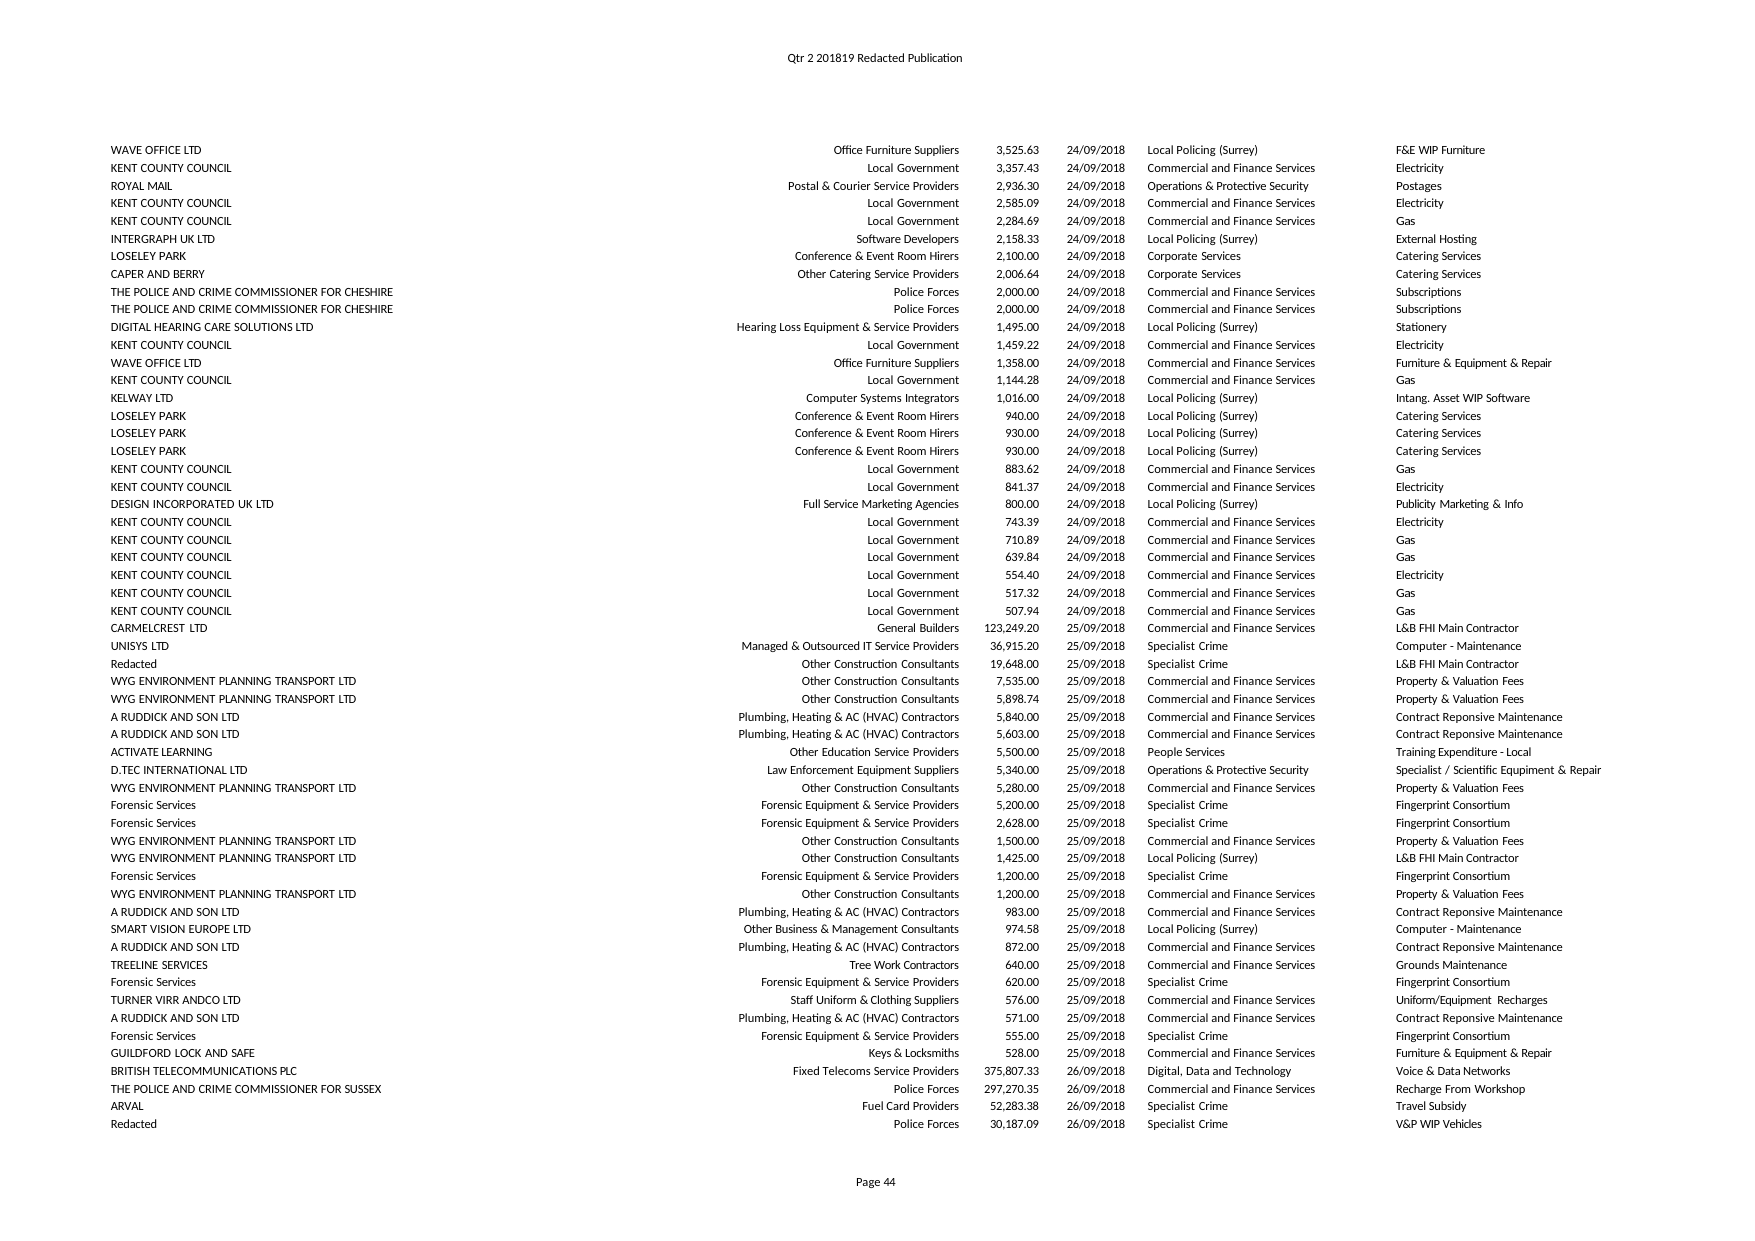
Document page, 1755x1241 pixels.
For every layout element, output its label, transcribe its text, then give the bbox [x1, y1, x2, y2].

table_cell 5,500.00 [970, 744, 1052, 762]
table_cell 24/09/2018 [1053, 372, 1137, 390]
table_cell 940.00 [970, 408, 1052, 425]
table_cell Commercial and Finance Services [1137, 691, 1358, 708]
table_cell 24/09/2018 [1053, 461, 1137, 478]
table_cell 2,000.00 [970, 284, 1052, 301]
table_cell Commercial and Finance Services [1137, 478, 1358, 496]
table_cell TREELINE SERVICES [108, 956, 568, 974]
table_cell Commercial and Finance Services [1137, 833, 1358, 850]
table_cell Furniture & Equipment & Repair [1358, 1045, 1607, 1063]
table_cell 24/09/2018 [1053, 514, 1137, 531]
table_cell TURNER VIRR ANDCO LTD [108, 992, 568, 1009]
table_cell 2,585.09 [970, 195, 1052, 213]
table_cell 24/09/2018 [1053, 531, 1137, 549]
table_cell KENT COUNTY COUNCIL [108, 337, 568, 354]
table_cell Commercial and Finance Services [1137, 213, 1358, 230]
table_cell Local Government [568, 160, 970, 177]
table_header WAVE OFFICE LTD [108, 143, 568, 159]
table_cell LOSELEY PARK [108, 443, 568, 461]
table_cell Full Service Marketing Agencies [568, 496, 970, 514]
table_cell 25/09/2018 [1053, 744, 1137, 762]
table_cell General Builders [568, 620, 970, 638]
table_cell Specialist Crime [1137, 868, 1358, 886]
table_cell 24/09/2018 [1053, 425, 1137, 443]
table_cell Electricity [1358, 567, 1607, 584]
table_cell 25/09/2018 [1053, 850, 1137, 868]
table_cell Forensic Equipment & Service Providers [568, 815, 970, 832]
table_cell 5,603.00 [970, 726, 1052, 744]
table_cell 2,284.69 [970, 213, 1052, 230]
table_cell 25/09/2018 [1053, 833, 1137, 850]
table_cell Local Government [568, 372, 970, 390]
table_cell Other Construction Consultants [568, 655, 970, 673]
table_cell Property & Valuation Fees [1358, 833, 1607, 850]
table_cell 52,283.38 [970, 1098, 1052, 1116]
table_cell 620.00 [970, 974, 1052, 992]
table_cell Catering Services [1358, 266, 1607, 283]
table_cell 517.32 [970, 585, 1052, 602]
table_cell 26/09/2018 [1053, 1063, 1137, 1080]
table_cell Hearing Loss Equipment & Service Providers [568, 319, 970, 337]
table_cell DIGITAL HEARING CARE SOLUTIONS LTD [108, 319, 568, 337]
table_cell 25/09/2018 [1053, 974, 1137, 992]
table_cell Contract Reponsive Maintenance [1358, 726, 1607, 744]
table_cell Commercial and Finance Services [1137, 939, 1358, 956]
table_cell 554.40 [970, 567, 1052, 584]
table_cell Plumbing, Heating & AC (HVAC) Contractors [568, 903, 970, 921]
table_cell 555.00 [970, 1027, 1052, 1045]
table_cell WYG ENVIRONMENT PLANNING TRANSPORT LTD [108, 850, 568, 868]
table_cell Intang. Asset WIP Software [1358, 390, 1607, 407]
table_cell Commercial and Finance Services [1137, 301, 1358, 319]
table_cell Local Policing (Surrey) [1137, 408, 1358, 425]
table_header F&E WIP Furniture [1358, 143, 1607, 159]
table_cell Local Policing (Surrey) [1137, 850, 1358, 868]
table_cell Contract Reponsive Maintenance [1358, 709, 1607, 726]
table_cell 25/09/2018 [1053, 638, 1137, 655]
table_cell 1,425.00 [970, 850, 1052, 868]
table_cell Commercial and Finance Services [1137, 549, 1358, 567]
table_cell 2,100.00 [970, 248, 1052, 266]
table_cell 25/09/2018 [1053, 1045, 1137, 1063]
table_cell 1,016.00 [970, 390, 1052, 407]
table_cell Specialist Crime [1137, 655, 1358, 673]
table_cell Local Policing (Surrey) [1137, 921, 1358, 939]
table_cell 974.58 [970, 921, 1052, 939]
table_cell Specialist Crime [1137, 815, 1358, 832]
table_cell Forensic Services [108, 1027, 568, 1045]
table_cell Commercial and Finance Services [1137, 1080, 1358, 1098]
table_cell Gas [1358, 585, 1607, 602]
table_cell 800.00 [970, 496, 1052, 514]
table_cell A RUDDICK AND SON LTD [108, 726, 568, 744]
table_cell 25/09/2018 [1053, 709, 1137, 726]
table_cell Contract Reponsive Maintenance [1358, 903, 1607, 921]
table_cell Operations & Protective Security [1137, 762, 1358, 779]
table_cell Tree Work Contractors [568, 956, 970, 974]
table_cell ARVAL [108, 1098, 568, 1116]
table_cell GUILDFORD LOCK AND SAFE [108, 1045, 568, 1063]
table_cell V&P WIP Vehicles [1358, 1116, 1607, 1133]
table_cell 25/09/2018 [1053, 673, 1137, 691]
table_cell 24/09/2018 [1053, 266, 1137, 283]
table_cell 25/09/2018 [1053, 815, 1137, 832]
table_header 3,525.63 [970, 143, 1052, 159]
table_cell Specialist Crime [1137, 1098, 1358, 1116]
table_cell Fingerprint Consortium [1358, 868, 1607, 886]
table_cell Fingerprint Consortium [1358, 815, 1607, 832]
table_cell KENT COUNTY COUNCIL [108, 549, 568, 567]
table_cell Police Forces [568, 1116, 970, 1133]
table_cell 26/09/2018 [1053, 1116, 1137, 1133]
table_cell Catering Services [1358, 248, 1607, 266]
table_cell Forensic Equipment & Service Providers [568, 974, 970, 992]
table_cell 25/09/2018 [1053, 868, 1137, 886]
table_cell Forensic Equipment & Service Providers [568, 868, 970, 886]
table_cell Staff Uniform & Clothing Suppliers [568, 992, 970, 1009]
table_cell Commercial and Finance Services [1137, 620, 1358, 638]
table_cell THE POLICE AND CRIME COMMISSIONER FOR SUSSEX [108, 1080, 568, 1098]
table_cell Digital, Data and Technology [1137, 1063, 1358, 1080]
table_cell Other Business & Management Consultants [568, 921, 970, 939]
table_cell 24/09/2018 [1053, 160, 1137, 177]
table_header Office Furniture Suppliers [568, 143, 970, 159]
table_cell Electricity [1358, 478, 1607, 496]
table_cell ACTIVATE LEARNING [108, 744, 568, 762]
table_cell KENT COUNTY COUNCIL [108, 195, 568, 213]
table_cell CAPER AND BERRY [108, 266, 568, 283]
table_cell BRITISH TELECOMMUNICATIONS PLC [108, 1063, 568, 1080]
table_cell SMART VISION EUROPE LTD [108, 921, 568, 939]
table_cell Commercial and Finance Services [1137, 903, 1358, 921]
table_cell 24/09/2018 [1053, 177, 1137, 195]
table_cell 26/09/2018 [1053, 1098, 1137, 1116]
table_cell Commercial and Finance Services [1137, 1010, 1358, 1027]
table_cell WYG ENVIRONMENT PLANNING TRANSPORT LTD [108, 691, 568, 708]
table_cell KELWAY LTD [108, 390, 568, 407]
table_cell Travel Subsidy [1358, 1098, 1607, 1116]
table_cell Other Education Service Providers [568, 744, 970, 762]
table_cell KENT COUNTY COUNCIL [108, 514, 568, 531]
table_header 24/09/2018 [1053, 143, 1137, 159]
table_cell 5,898.74 [970, 691, 1052, 708]
table_cell 5,340.00 [970, 762, 1052, 779]
table_cell Local Government [568, 549, 970, 567]
table_cell Other Construction Consultants [568, 833, 970, 850]
table_cell 25/09/2018 [1053, 956, 1137, 974]
table_cell Conference & Event Room Hirers [568, 408, 970, 425]
table_cell Software Developers [568, 230, 970, 248]
table_cell Other Construction Consultants [568, 886, 970, 903]
table_cell 24/09/2018 [1053, 354, 1137, 372]
table_cell 2,936.30 [970, 177, 1052, 195]
table_cell INTERGRAPH UK LTD [108, 230, 568, 248]
table_cell A RUDDICK AND SON LTD [108, 939, 568, 956]
table_cell 3,357.43 [970, 160, 1052, 177]
table_cell Specialist / Scientific Equpiment & Repair [1358, 762, 1607, 779]
table_cell 710.89 [970, 531, 1052, 549]
table_cell Voice & Data Networks [1358, 1063, 1607, 1080]
table_cell WYG ENVIRONMENT PLANNING TRANSPORT LTD [108, 833, 568, 850]
table_cell Commercial and Finance Services [1137, 461, 1358, 478]
table_cell Forensic Services [108, 974, 568, 992]
table_cell Plumbing, Heating & AC (HVAC) Contractors [568, 726, 970, 744]
table_cell Other Construction Consultants [568, 850, 970, 868]
table_cell 1,500.00 [970, 833, 1052, 850]
table_cell Property & Valuation Fees [1358, 691, 1607, 708]
table_cell Commercial and Finance Services [1137, 195, 1358, 213]
table_cell 24/09/2018 [1053, 443, 1137, 461]
table_cell Commercial and Finance Services [1137, 160, 1358, 177]
table_cell Forensic Services [108, 815, 568, 832]
table_cell 24/09/2018 [1053, 248, 1137, 266]
table_cell 841.37 [970, 478, 1052, 496]
table_cell Corporate Services [1137, 248, 1358, 266]
table_cell 1,358.00 [970, 354, 1052, 372]
table_cell Local Government [568, 567, 970, 584]
table_cell Local Policing (Surrey) [1137, 319, 1358, 337]
table_cell Conference & Event Room Hirers [568, 425, 970, 443]
table_cell 24/09/2018 [1053, 301, 1137, 319]
table_cell 25/09/2018 [1053, 655, 1137, 673]
table_cell Commercial and Finance Services [1137, 372, 1358, 390]
table_cell 24/09/2018 [1053, 567, 1137, 584]
table_cell Local Policing (Surrey) [1137, 390, 1358, 407]
table_cell 1,495.00 [970, 319, 1052, 337]
table_cell Property & Valuation Fees [1358, 673, 1607, 691]
table_cell Commercial and Finance Services [1137, 1045, 1358, 1063]
table_cell 640.00 [970, 956, 1052, 974]
table_cell 883.62 [970, 461, 1052, 478]
table_cell Specialist Crime [1137, 974, 1358, 992]
table_cell Gas [1358, 372, 1607, 390]
table_cell Local Policing (Surrey) [1137, 230, 1358, 248]
table_cell Fuel Card Providers [568, 1098, 970, 1116]
table_cell Contract Reponsive Maintenance [1358, 939, 1607, 956]
table_cell 2,628.00 [970, 815, 1052, 832]
table_cell Commercial and Finance Services [1137, 602, 1358, 620]
table_cell Conference & Event Room Hirers [568, 248, 970, 266]
table_cell CARMELCREST LTD [108, 620, 568, 638]
table_cell Specialist Crime [1137, 638, 1358, 655]
table_cell Other Construction Consultants [568, 779, 970, 797]
table_cell 24/09/2018 [1053, 213, 1137, 230]
table_cell Property & Valuation Fees [1358, 886, 1607, 903]
table_cell Postal & Courier Service Providers [568, 177, 970, 195]
table_cell Uniform/Equipment Recharges [1358, 992, 1607, 1009]
table_cell 30,187.09 [970, 1116, 1052, 1133]
table_cell WYG ENVIRONMENT PLANNING TRANSPORT LTD [108, 779, 568, 797]
table_cell 25/09/2018 [1053, 762, 1137, 779]
table_cell 25/09/2018 [1053, 921, 1137, 939]
table_cell 24/09/2018 [1053, 195, 1137, 213]
table_cell Forensic Equipment & Service Providers [568, 1027, 970, 1045]
table_cell Local Policing (Surrey) [1137, 443, 1358, 461]
table_cell 24/09/2018 [1053, 230, 1137, 248]
table_cell Electricity [1358, 337, 1607, 354]
table_cell Gas [1358, 461, 1607, 478]
table_cell 24/09/2018 [1053, 602, 1137, 620]
table_cell 25/09/2018 [1053, 939, 1137, 956]
table_cell 25/09/2018 [1053, 620, 1137, 638]
table_cell Publicity Marketing & Info [1358, 496, 1607, 514]
table_cell Forensic Services [108, 797, 568, 815]
table_cell 123,249.20 [970, 620, 1052, 638]
table_cell Recharge From Workshop [1358, 1080, 1607, 1098]
table_cell Commercial and Finance Services [1137, 779, 1358, 797]
table_cell Computer Systems Integrators [568, 390, 970, 407]
table_cell 25/09/2018 [1053, 1010, 1137, 1027]
table_cell 571.00 [970, 1010, 1052, 1027]
table_cell Electricity [1358, 514, 1607, 531]
table_cell 872.00 [970, 939, 1052, 956]
table_cell Other Catering Service Providers [568, 266, 970, 283]
table_header Local Policing (Surrey) [1137, 143, 1358, 159]
table_cell Commercial and Finance Services [1137, 585, 1358, 602]
table_cell 24/09/2018 [1053, 319, 1137, 337]
table_cell ROYAL MAIL [108, 177, 568, 195]
table_cell Gas [1358, 549, 1607, 567]
table_cell Specialist Crime [1137, 1027, 1358, 1045]
table_cell Local Government [568, 602, 970, 620]
table_cell KENT COUNTY COUNCIL [108, 160, 568, 177]
table_cell Fingerprint Consortium [1358, 1027, 1607, 1045]
table_cell 930.00 [970, 425, 1052, 443]
table_cell Conference & Event Room Hirers [568, 443, 970, 461]
table_cell Plumbing, Heating & AC (HVAC) Contractors [568, 939, 970, 956]
table_cell Gas [1358, 213, 1607, 230]
table_cell D.TEC INTERNATIONAL LTD [108, 762, 568, 779]
table_cell 1,459.22 [970, 337, 1052, 354]
table_cell KENT COUNTY COUNCIL [108, 602, 568, 620]
table_cell Commercial and Finance Services [1137, 354, 1358, 372]
table_cell KENT COUNTY COUNCIL [108, 213, 568, 230]
table_cell Plumbing, Heating & AC (HVAC) Contractors [568, 1010, 970, 1027]
table_cell Stationery [1358, 319, 1607, 337]
table_cell Computer - Maintenance [1358, 638, 1607, 655]
table_cell Electricity [1358, 160, 1607, 177]
table_cell Grounds Maintenance [1358, 956, 1607, 974]
table_cell 24/09/2018 [1053, 284, 1137, 301]
table_cell THE POLICE AND CRIME COMMISSIONER FOR CHESHIRE [108, 301, 568, 319]
table_cell 19,648.00 [970, 655, 1052, 673]
table_cell 983.00 [970, 903, 1052, 921]
table_cell Police Forces [568, 301, 970, 319]
table_cell Property & Valuation Fees [1358, 779, 1607, 797]
table_cell Keys & Locksmiths [568, 1045, 970, 1063]
table_cell Specialist Crime [1137, 1116, 1358, 1133]
table_cell L&B FHI Main Contractor [1358, 620, 1607, 638]
table_cell 24/09/2018 [1053, 390, 1137, 407]
table_cell 930.00 [970, 443, 1052, 461]
table_cell A RUDDICK AND SON LTD [108, 903, 568, 921]
table_cell Fingerprint Consortium [1358, 974, 1607, 992]
table_cell Subscriptions [1358, 284, 1607, 301]
table_cell Corporate Services [1137, 266, 1358, 283]
table_cell WYG ENVIRONMENT PLANNING TRANSPORT LTD [108, 886, 568, 903]
table_cell 297,270.35 [970, 1080, 1052, 1098]
table_cell 25/09/2018 [1053, 726, 1137, 744]
table_cell 24/09/2018 [1053, 478, 1137, 496]
table_cell Postages [1358, 177, 1607, 195]
table_cell People Services [1137, 744, 1358, 762]
table_cell 25/09/2018 [1053, 797, 1137, 815]
table_cell Law Enforcement Equipment Suppliers [568, 762, 970, 779]
table_cell L&B FHI Main Contractor [1358, 655, 1607, 673]
table_cell Office Furniture Suppliers [568, 354, 970, 372]
table_cell Redacted [108, 1116, 568, 1133]
table_cell 25/09/2018 [1053, 903, 1137, 921]
table_cell Commercial and Finance Services [1137, 514, 1358, 531]
table_cell 24/09/2018 [1053, 337, 1137, 354]
table_cell Commercial and Finance Services [1137, 531, 1358, 549]
table_cell Training Expenditure - Local [1358, 744, 1607, 762]
table_cell 7,535.00 [970, 673, 1052, 691]
table_cell 5,840.00 [970, 709, 1052, 726]
table_cell Local Government [568, 213, 970, 230]
table_cell 1,144.28 [970, 372, 1052, 390]
table_cell 2,006.64 [970, 266, 1052, 283]
table_cell Commercial and Finance Services [1137, 726, 1358, 744]
table_cell 24/09/2018 [1053, 496, 1137, 514]
table_cell Plumbing, Heating & AC (HVAC) Contractors [568, 709, 970, 726]
table_cell 576.00 [970, 992, 1052, 1009]
table_cell Commercial and Finance Services [1137, 284, 1358, 301]
table_cell 25/09/2018 [1053, 779, 1137, 797]
table_cell A RUDDICK AND SON LTD [108, 709, 568, 726]
table_cell Commercial and Finance Services [1137, 886, 1358, 903]
table_cell WYG ENVIRONMENT PLANNING TRANSPORT LTD [108, 673, 568, 691]
table_cell UNISYS LTD [108, 638, 568, 655]
table_cell 25/09/2018 [1053, 886, 1137, 903]
table_cell WAVE OFFICE LTD [108, 354, 568, 372]
table_cell Forensic Equipment & Service Providers [568, 797, 970, 815]
table_cell Local Government [568, 585, 970, 602]
table_cell THE POLICE AND CRIME COMMISSIONER FOR CHESHIRE [108, 284, 568, 301]
table_cell Catering Services [1358, 425, 1607, 443]
table_cell Furniture & Equipment & Repair [1358, 354, 1607, 372]
table_cell KENT COUNTY COUNCIL [108, 478, 568, 496]
table_cell 5,200.00 [970, 797, 1052, 815]
table_cell 1,200.00 [970, 868, 1052, 886]
table_cell Local Government [568, 531, 970, 549]
table_cell 528.00 [970, 1045, 1052, 1063]
table_cell 1,200.00 [970, 886, 1052, 903]
table_cell Catering Services [1358, 443, 1607, 461]
table_cell Redacted [108, 655, 568, 673]
table_cell Computer - Maintenance [1358, 921, 1607, 939]
table_cell Gas [1358, 602, 1607, 620]
table_cell Gas [1358, 531, 1607, 549]
table_cell DESIGN INCORPORATED UK LTD [108, 496, 568, 514]
table_cell Operations & Protective Security [1137, 177, 1358, 195]
table_cell 36,915.20 [970, 638, 1052, 655]
table_cell Commercial and Finance Services [1137, 673, 1358, 691]
table_cell Local Government [568, 461, 970, 478]
table_cell 24/09/2018 [1053, 408, 1137, 425]
table_cell LOSELEY PARK [108, 248, 568, 266]
table_cell KENT COUNTY COUNCIL [108, 585, 568, 602]
table_cell Local Government [568, 478, 970, 496]
table_cell 639.84 [970, 549, 1052, 567]
table_cell Electricity [1358, 195, 1607, 213]
table_cell Managed & Outsourced IT Service Providers [568, 638, 970, 655]
table_cell 25/09/2018 [1053, 1027, 1137, 1045]
table_cell 2,158.33 [970, 230, 1052, 248]
table_cell 25/09/2018 [1053, 992, 1137, 1009]
table_cell Police Forces [568, 1080, 970, 1098]
table_cell 375,807.33 [970, 1063, 1052, 1080]
table_cell 25/09/2018 [1053, 691, 1137, 708]
table_cell KENT COUNTY COUNCIL [108, 372, 568, 390]
table_cell Commercial and Finance Services [1137, 956, 1358, 974]
table_cell L&B FHI Main Contractor [1358, 850, 1607, 868]
table_cell Fixed Telecoms Service Providers [568, 1063, 970, 1080]
table_cell LOSELEY PARK [108, 425, 568, 443]
table_cell 2,000.00 [970, 301, 1052, 319]
table_cell 26/09/2018 [1053, 1080, 1137, 1098]
table_cell Local Government [568, 195, 970, 213]
table_cell 743.39 [970, 514, 1052, 531]
table_cell Commercial and Finance Services [1137, 567, 1358, 584]
table_cell Local Policing (Surrey) [1137, 425, 1358, 443]
table_cell Fingerprint Consortium [1358, 797, 1607, 815]
table_cell Forensic Services [108, 868, 568, 886]
table_cell Contract Reponsive Maintenance [1358, 1010, 1607, 1027]
table_cell Commercial and Finance Services [1137, 709, 1358, 726]
table_cell Catering Services [1358, 408, 1607, 425]
table_cell Local Government [568, 514, 970, 531]
table_cell 24/09/2018 [1053, 585, 1137, 602]
table_cell KENT COUNTY COUNCIL [108, 461, 568, 478]
table_cell A RUDDICK AND SON LTD [108, 1010, 568, 1027]
table_cell 507.94 [970, 602, 1052, 620]
table_cell 24/09/2018 [1053, 549, 1137, 567]
table_cell Commercial and Finance Services [1137, 992, 1358, 1009]
table_cell Local Policing (Surrey) [1137, 496, 1358, 514]
table_cell Commercial and Finance Services [1137, 337, 1358, 354]
table_cell KENT COUNTY COUNCIL [108, 567, 568, 584]
table_cell Other Construction Consultants [568, 691, 970, 708]
table_cell Police Forces [568, 284, 970, 301]
table_cell Specialist Crime [1137, 797, 1358, 815]
table_cell External Hosting [1358, 230, 1607, 248]
table_cell Subscriptions [1358, 301, 1607, 319]
table_cell LOSELEY PARK [108, 408, 568, 425]
table_cell KENT COUNTY COUNCIL [108, 531, 568, 549]
table_cell Local Government [568, 337, 970, 354]
table_cell 5,280.00 [970, 779, 1052, 797]
table_cell Other Construction Consultants [568, 673, 970, 691]
